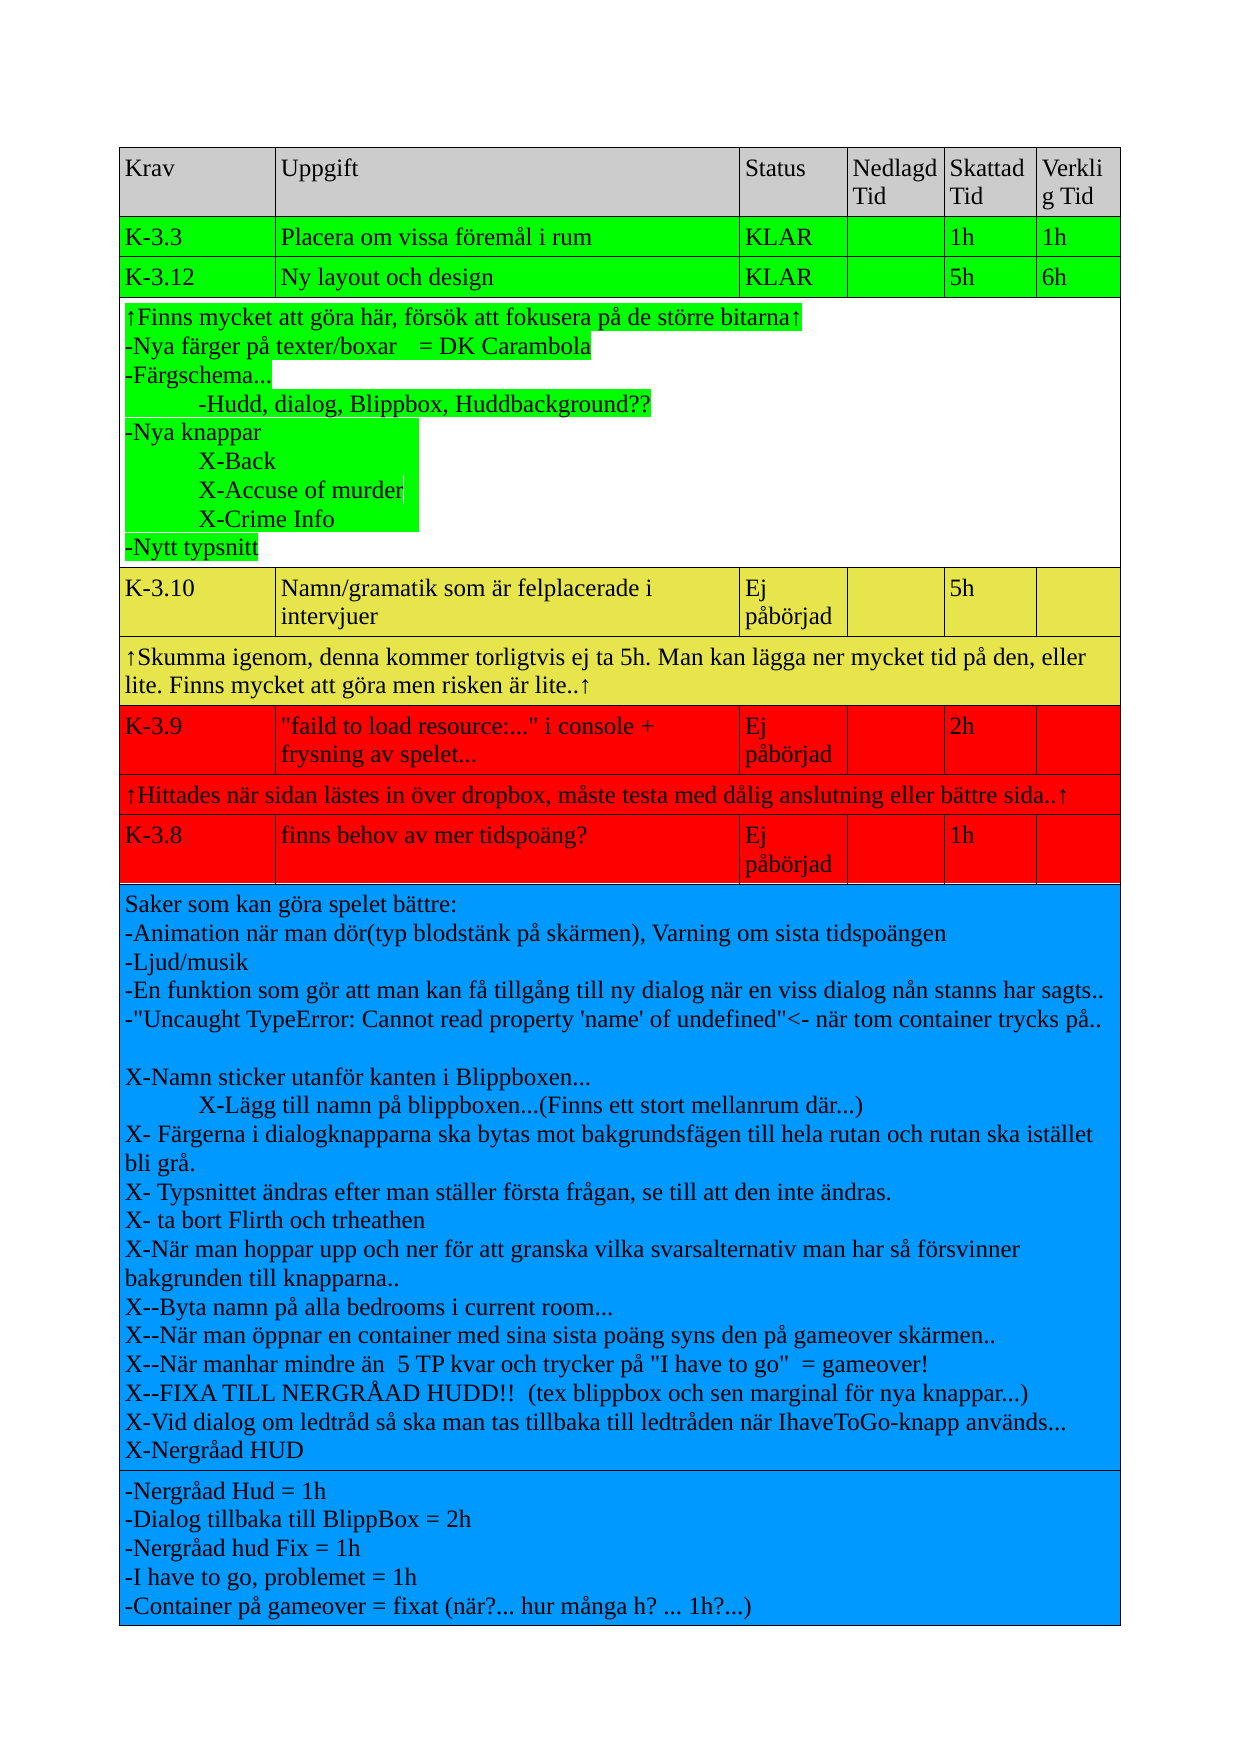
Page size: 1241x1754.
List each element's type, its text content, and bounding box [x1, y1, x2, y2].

table_cell [1037, 815, 1120, 883]
table_cell [848, 815, 944, 883]
table_cell 6h [1037, 257, 1120, 297]
table_cell finns behov av mer tidspoäng? [276, 815, 739, 883]
table_cell 1h [945, 217, 1036, 256]
table_cell 5h [945, 257, 1036, 297]
table_header Verklig Tid [1037, 148, 1120, 216]
table_cell "faild to load resource:..." i console + frysning av spelet... [276, 706, 739, 774]
table_cell Ej påbörjad [740, 706, 847, 774]
table_cell 2h [945, 706, 1036, 774]
table_cell K-3.3 [120, 217, 275, 256]
table_cell [1037, 706, 1120, 774]
table_cell ↑Finns mycket att göra här, försök att fokusera på de större bitarna↑ -Nya färger på texter/boxar = DK Carambola -Färgschema... -Hudd, dialog, Blippbox, Huddbackground?? -Nya knappar X-Back X-Accuse of murder X-Crime Info -Nytt typsnitt [120, 298, 1120, 567]
table_cell Ej påbörjad [740, 568, 847, 636]
table_cell Ej påbörjad [740, 815, 847, 883]
table_header Nedlagd Tid [848, 148, 944, 216]
table_header Status [740, 148, 847, 216]
table_cell ↑Skumma igenom, denna kommer torligtvis ej ta 5h. Man kan lägga ner mycket tid på den, eller lite. Finns mycket att göra men risken är lite..↑ [120, 637, 1120, 705]
table_cell Ny layout och design [276, 257, 739, 297]
table_header Krav [120, 148, 275, 216]
table_cell 1h [1037, 217, 1120, 256]
table_cell Namn/gramatik som är felplacerade i intervjuer [276, 568, 739, 636]
table_header Skattad Tid [945, 148, 1036, 216]
table_header Uppgift [276, 148, 739, 216]
table_cell Placera om vissa föremål i rum [276, 217, 739, 256]
table_cell KLAR [740, 257, 847, 297]
table_cell [848, 706, 944, 774]
table_cell 5h [945, 568, 1036, 636]
table_cell K-3.12 [120, 257, 275, 297]
table_cell K-3.9 [120, 706, 275, 774]
table_cell K-3.10 [120, 568, 275, 636]
table_cell K-3.8 [120, 815, 275, 883]
table_cell ↑Hittades när sidan lästes in över dropbox, måste testa med dålig anslutning eller bättre sida..↑ [120, 775, 1120, 814]
table_cell [1037, 568, 1120, 636]
table_cell 1h [945, 815, 1036, 883]
table_cell [848, 217, 944, 256]
table_cell Saker som kan göra spelet bättre: -Animation när man dör(typ blodstänk på skärmen), Varning om sista tidspoängen -Ljud/musik -En funktion som gör att man kan få tillgång till ny dialog när en viss dialog nån stanns har sagts.. -"Uncaught TypeError: Cannot read property 'name' of undefined"<- när tom container trycks på.. X-Namn sticker utanför kanten i Blippboxen... X-Lägg till namn på blippboxen...(Finns ett stort mellanrum där...) X- Färgerna i dialogknapparna ska bytas mot bakgrundsfägen till hela rutan och rutan ska istället bli grå. X- Typsnittet ändras efter man ställer första frågan, se till att den inte ändras. X- ta bort Flirth och trheathen X-När man hoppar upp och ner för att granska vilka svarsalternativ man har så försvinner bakgrunden till knapparna.. X--Byta namn på alla bedrooms i current room... X--När man öppnar en container med sina sista poäng syns den på gameover skärmen.. X--När manhar mindre än 5 TP kvar och trycker på "I have to go" = gameover! X--FIXA TILL NERGRÅAD HUDD!! (tex blippbox och sen marginal för nya knappar...) X-Vid dialog om ledtråd så ska man tas tillbaka till ledtråden när IhaveToGo-knapp används... X-Nergråad HUD [120, 885, 1120, 1470]
table_cell [848, 568, 944, 636]
table_cell KLAR [740, 217, 847, 256]
table_cell -Nergråad Hud = 1h -Dialog tillbaka till BlippBox = 2h -Nergråad hud Fix = 1h -I have to go, problemet = 1h -Container på gameover = fixat (när?... hur många h? ... 1h?...) [120, 1471, 1120, 1625]
table_cell [848, 257, 944, 297]
